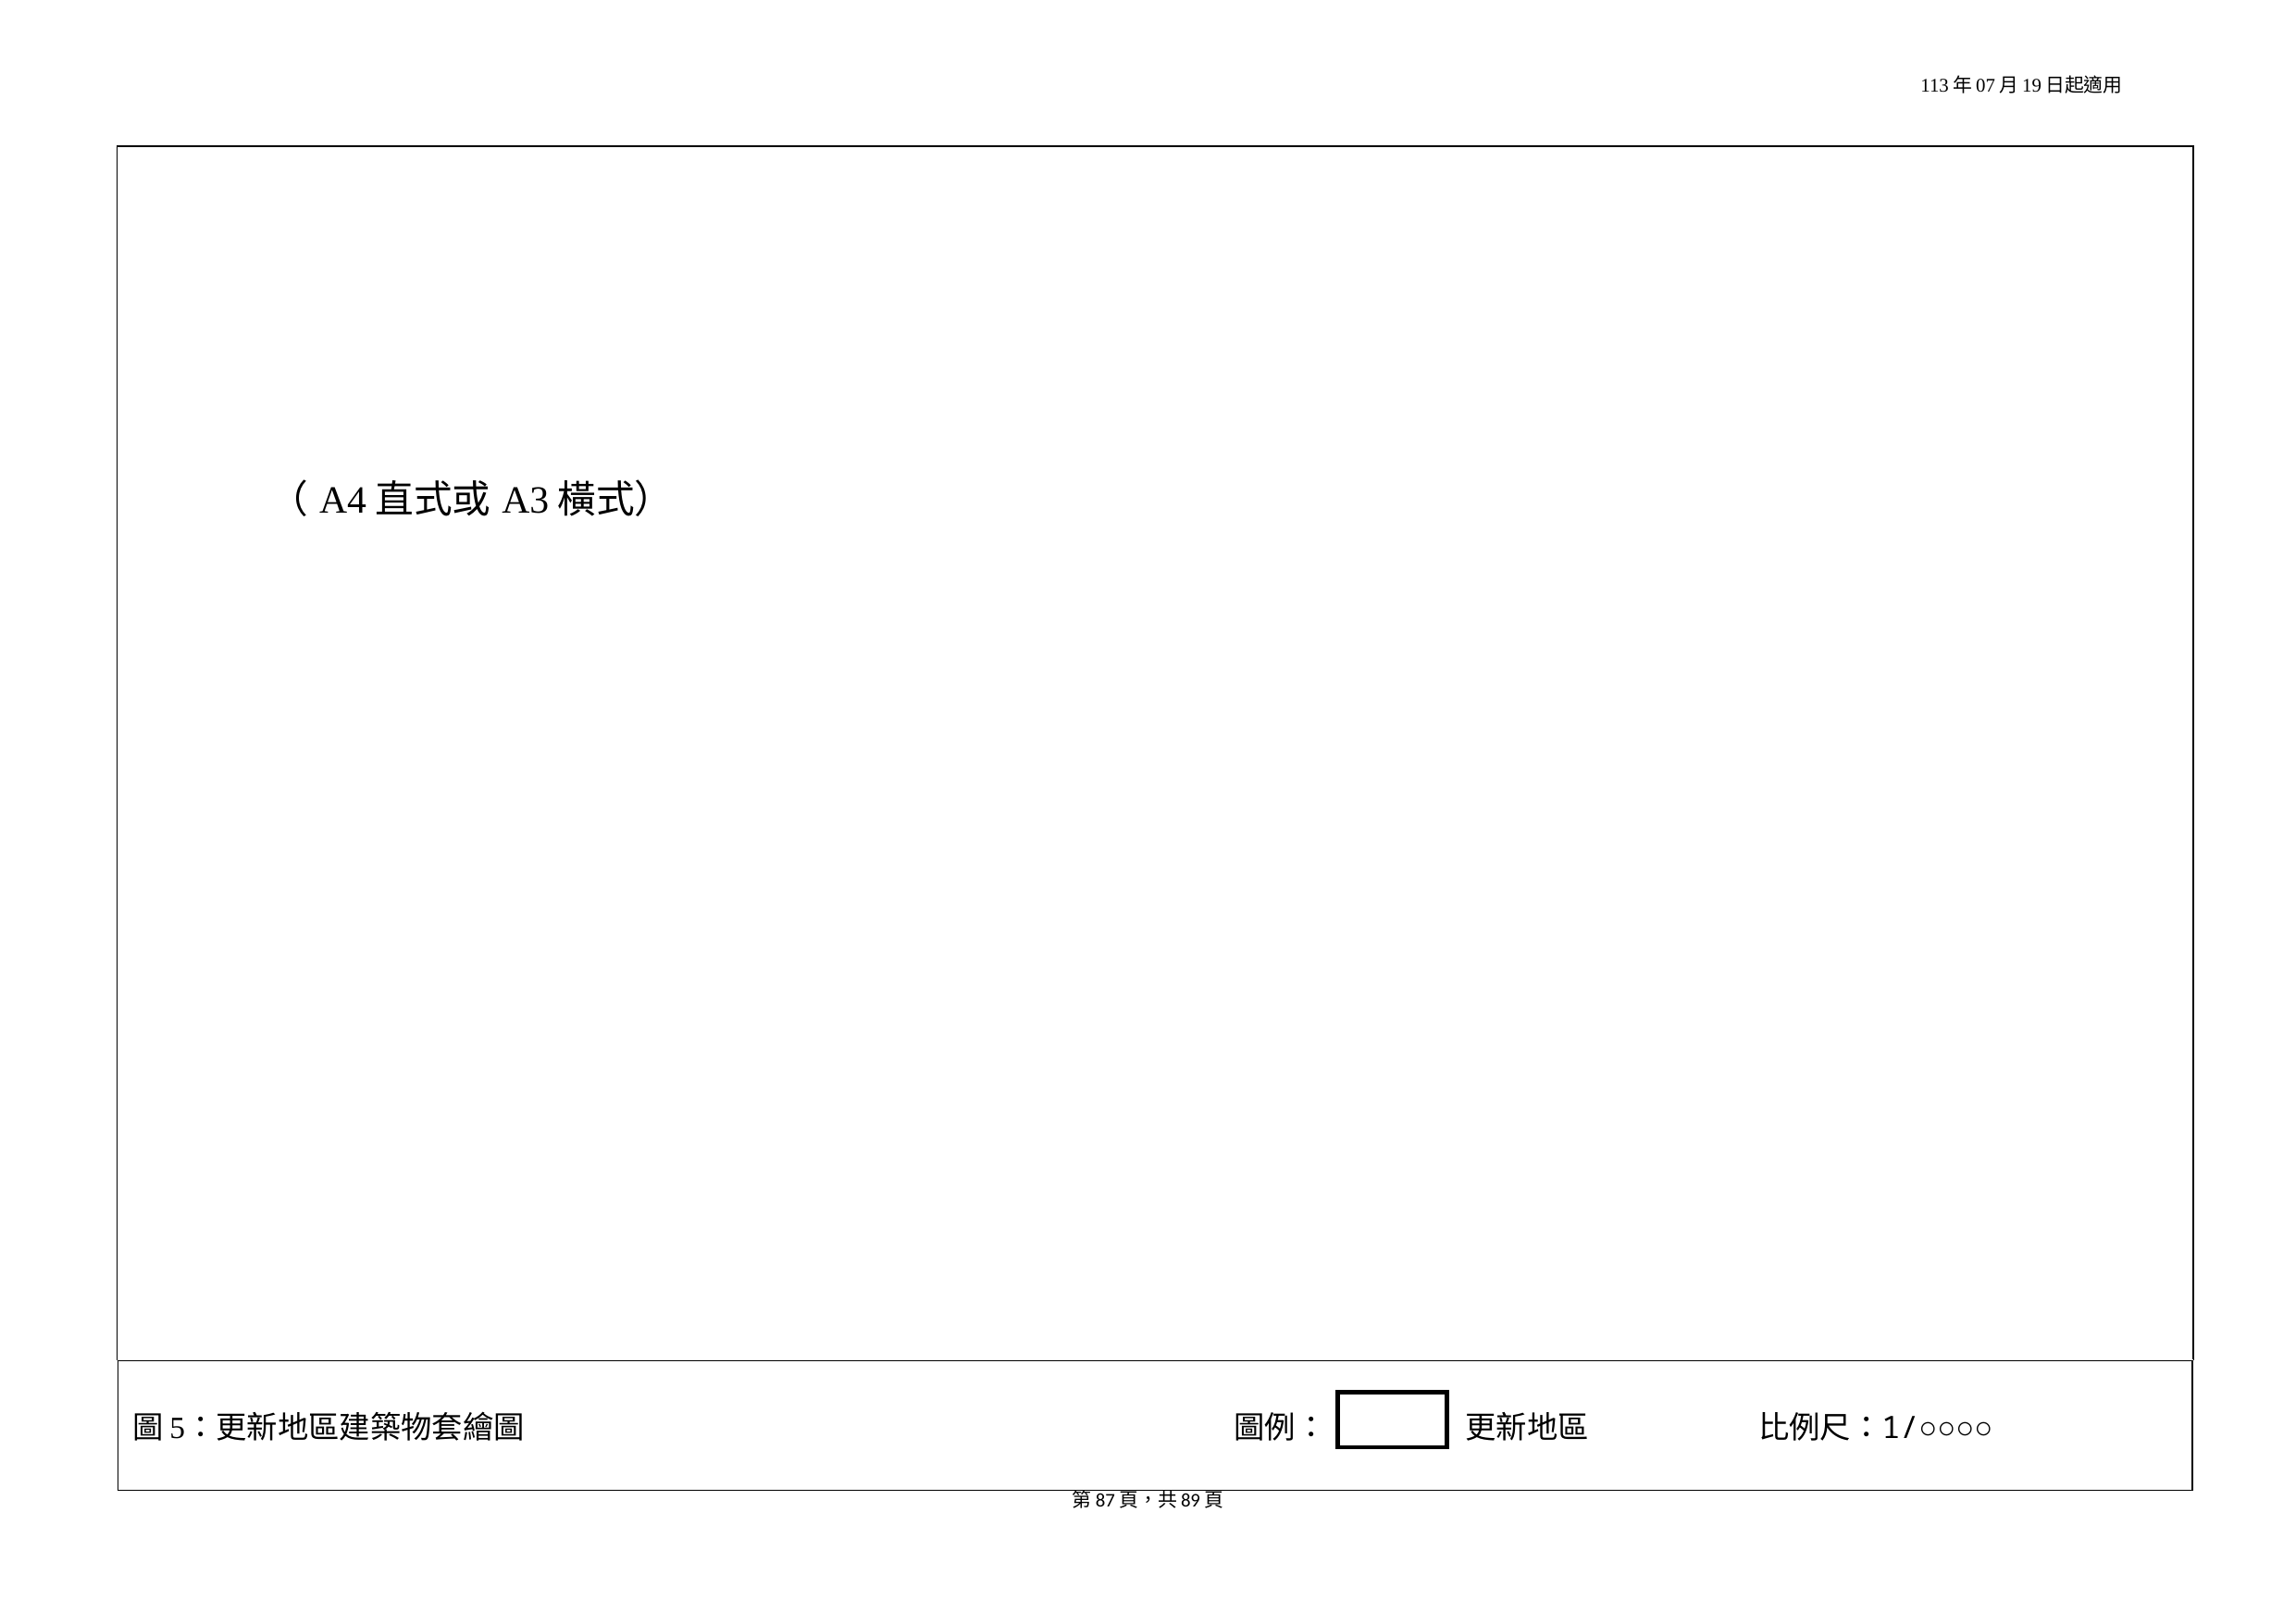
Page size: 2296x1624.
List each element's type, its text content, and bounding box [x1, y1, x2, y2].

text 更新地區 比例尺：1/○○○○ [1449, 1403, 2178, 1447]
text 圖5：更新地區建築物套繪圖 圖例： [132, 1403, 1335, 1447]
